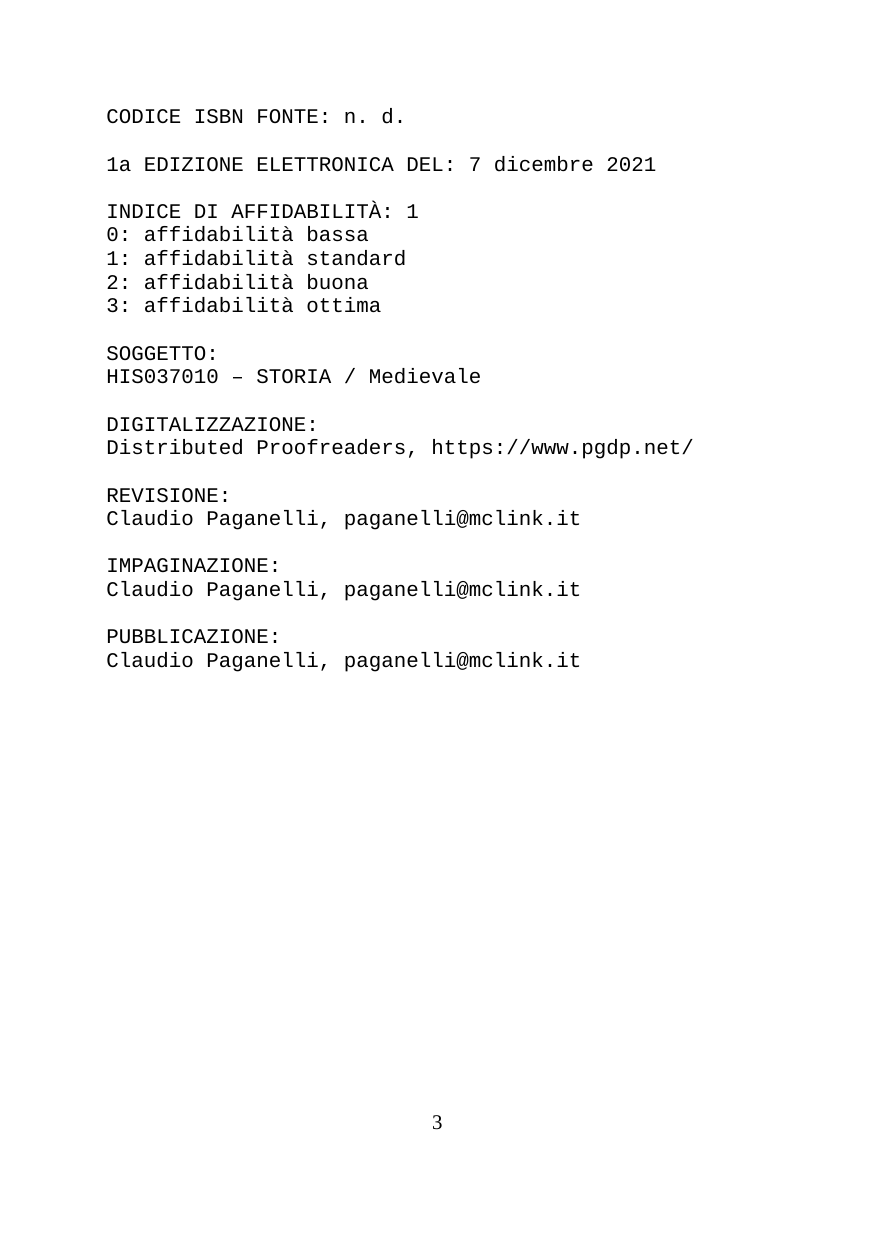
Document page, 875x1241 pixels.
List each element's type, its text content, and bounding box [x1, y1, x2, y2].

text DIGITALIZZAZIONE: [106, 414, 768, 437]
text IMPAGINAZIONE: [106, 556, 768, 579]
text 0: affidabilità bassa [106, 224, 768, 248]
text Distributed Proofreaders, https://www.pgdp.net/ [106, 437, 768, 461]
text REVISIONE: [106, 484, 768, 508]
text 1: affidabilità standard [106, 248, 768, 272]
text 1a EDIZIONE ELETTRONICA DEL: 7 dicembre 2021 [106, 153, 768, 177]
text SOGGETTO: [106, 343, 768, 366]
text CODICE ISBN FONTE: n. d. [106, 106, 768, 130]
text 3: affidabilità ottima [106, 295, 768, 319]
text PUBBLICAZIONE: [106, 626, 768, 650]
text Claudio Paganelli, paganelli@mclink.it [106, 650, 768, 674]
text 2: affidabilità buona [106, 272, 768, 295]
text HIS037010 – STORIA / Medievale [106, 366, 768, 390]
text INDICE DI AFFIDABILITÀ: 1 [106, 201, 768, 224]
text Claudio Paganelli, paganelli@mclink.it [106, 508, 768, 532]
text Claudio Paganelli, paganelli@mclink.it [106, 579, 768, 603]
